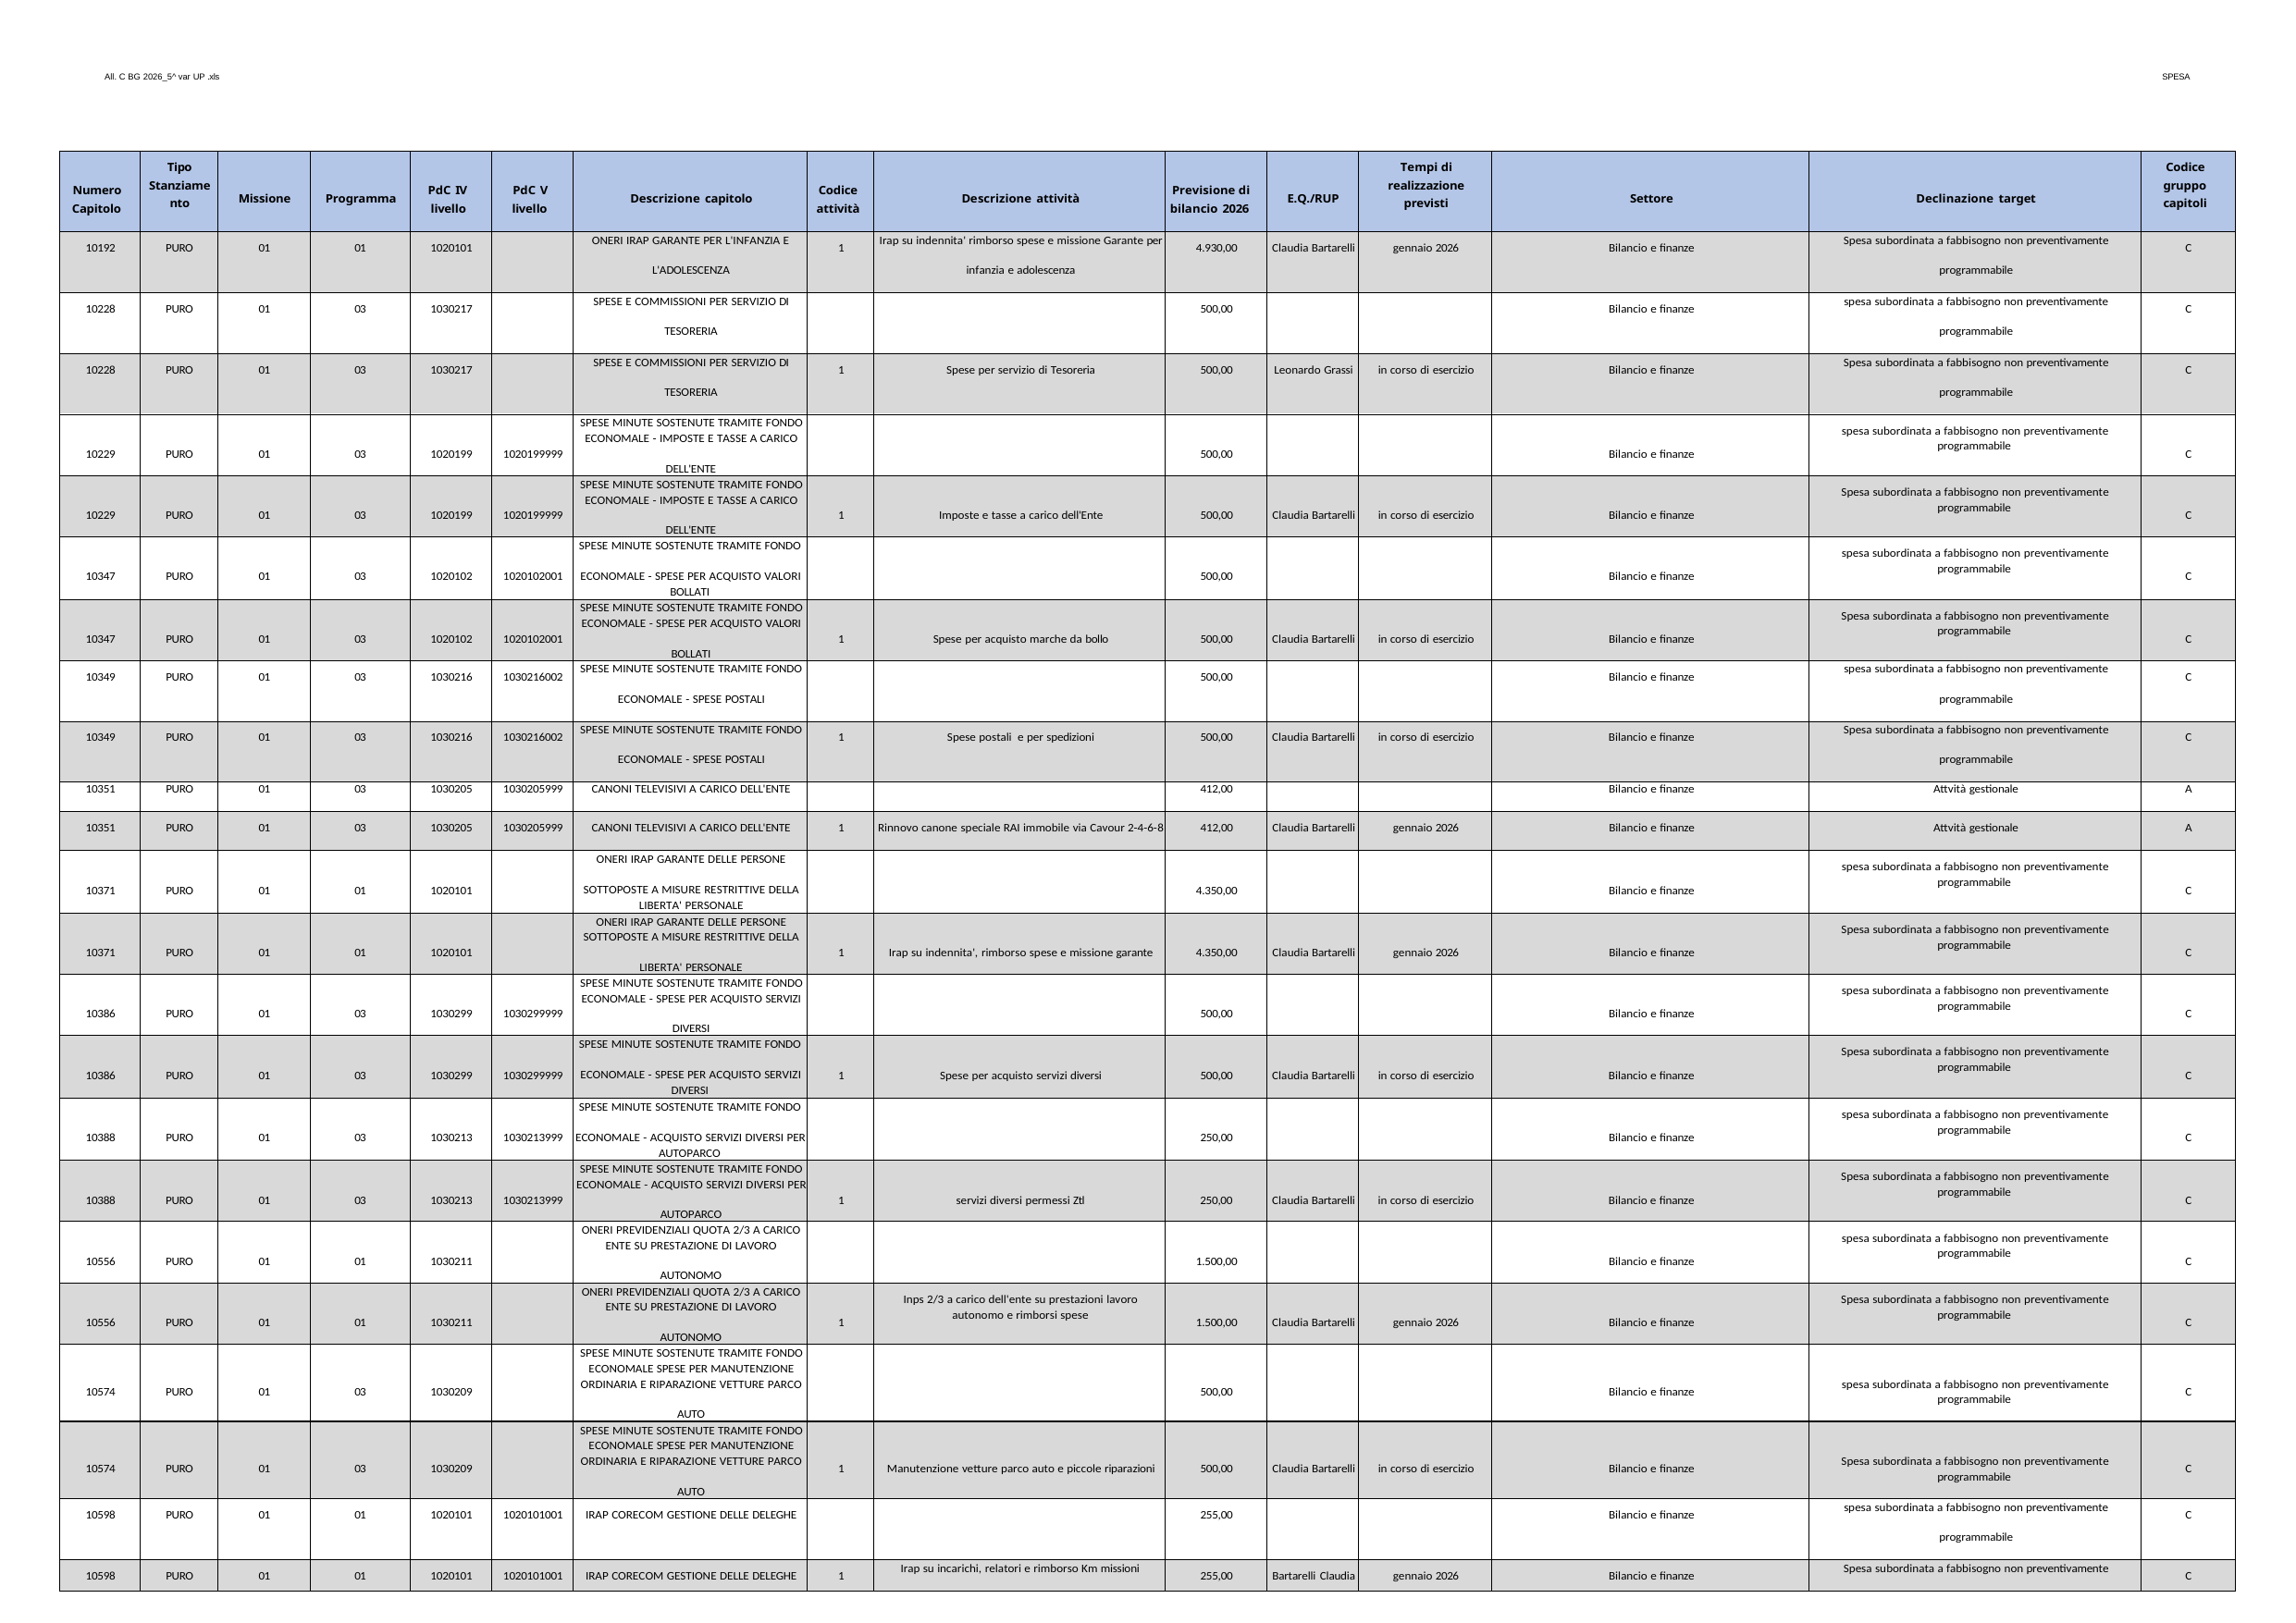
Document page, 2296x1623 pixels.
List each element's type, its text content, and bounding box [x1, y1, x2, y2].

table_cell [1359, 1099, 1491, 1160]
table_cell Bilancio e finanze [1492, 1222, 1808, 1283]
table_cell Spese per acquisto marche da bollo [874, 600, 1165, 660]
table_cell spesa subordinata a fabbisogno non preventivamente programmabile [1809, 293, 2141, 353]
table_cell 500,00 [1166, 975, 1266, 1035]
table_cell [1359, 293, 1491, 353]
table_cell 1 [808, 232, 873, 292]
table_cell in corso di esercizio [1359, 1036, 1491, 1098]
table_cell 03 [311, 293, 410, 353]
table_cell 01 [218, 293, 310, 353]
table_cell 03 [311, 782, 410, 811]
table_cell [1267, 415, 1358, 475]
table_cell Claudia Bartarelli [1267, 1161, 1358, 1221]
table_cell C [2142, 1499, 2235, 1559]
table_header Codice attività [808, 152, 873, 231]
table_cell 1020102001 [492, 537, 573, 598]
table_cell C [2142, 354, 2235, 413]
table_cell [874, 537, 1165, 598]
table_cell Bilancio e finanze [1492, 1036, 1808, 1098]
table_cell gennaio 2026 [1359, 914, 1491, 974]
table_cell 10349 [60, 661, 140, 720]
table_cell 1030205999 [492, 812, 573, 850]
table_header PdC V livello [492, 152, 573, 231]
table_cell 250,00 [1166, 1161, 1266, 1221]
table_cell 1020101 [411, 851, 491, 913]
table_cell 500,00 [1166, 354, 1266, 413]
table_cell [1359, 1222, 1491, 1283]
table_cell [1359, 537, 1491, 598]
table_cell 500,00 [1166, 1422, 1266, 1498]
table_cell PURO [141, 782, 217, 811]
table_cell 03 [311, 1161, 410, 1221]
table_cell [874, 782, 1165, 811]
table_cell 10598 [60, 1499, 140, 1559]
table_cell 01 [218, 851, 310, 913]
table_cell 1020102001 [492, 600, 573, 660]
table_cell C [2142, 1284, 2235, 1344]
table_cell C [2142, 1099, 2235, 1160]
table_cell 4.350,00 [1166, 851, 1266, 913]
table_cell Spese per acquisto servizi diversi [874, 1036, 1165, 1098]
table_cell 1030213999 [492, 1161, 573, 1221]
table_cell [1267, 851, 1358, 913]
table_cell 1020101 [411, 232, 491, 292]
table_header Programma [311, 152, 410, 231]
table_cell Bilancio e finanze [1492, 1161, 1808, 1221]
table_cell SPESE E COMMISSIONI PER SERVIZIO DI TESORERIA [574, 354, 807, 413]
table_cell [808, 851, 873, 913]
table_cell 10347 [60, 537, 140, 598]
table_cell 10228 [60, 354, 140, 413]
table_cell 1 [808, 1422, 873, 1498]
table_cell SPESE MINUTE SOSTENUTE TRAMITE FONDO ECONOMALE - SPESE PER ACQUISTO VALORI BOLLATI [574, 600, 807, 660]
table_cell spesa subordinata a fabbisogno non preventivamente programmabile [1809, 975, 2141, 1035]
table_cell 01 [218, 1284, 310, 1344]
table_cell 01 [218, 354, 310, 413]
table_cell spesa subordinata a fabbisogno non preventivamente programmabile [1809, 1222, 2141, 1283]
table_cell PURO [141, 812, 217, 850]
table_cell Bilancio e finanze [1492, 1422, 1808, 1498]
table_cell 03 [311, 537, 410, 598]
table_cell Bilancio e finanze [1492, 812, 1808, 850]
table_cell 03 [311, 975, 410, 1035]
table_cell spesa subordinata a fabbisogno non preventivamente programmabile [1809, 1345, 2141, 1420]
table_cell SPESE E COMMISSIONI PER SERVIZIO DI TESORERIA [574, 293, 807, 353]
table_cell ONERI PREVIDENZIALI QUOTA 2/3 A CARICO ENTE SU PRESTAZIONE DI LAVORO AUTONOMO [574, 1284, 807, 1344]
table_cell 1020101001 [492, 1499, 573, 1559]
table_cell C [2142, 415, 2235, 475]
table_cell Claudia Bartarelli [1267, 1284, 1358, 1344]
table_cell 10371 [60, 851, 140, 913]
table_cell [1359, 975, 1491, 1035]
table_cell 1030213999 [492, 1099, 573, 1160]
table_cell 1 [808, 1560, 873, 1591]
table_cell C [2142, 722, 2235, 781]
table_cell PURO [141, 600, 217, 660]
table_cell 10229 [60, 476, 140, 536]
table_cell 10574 [60, 1422, 140, 1498]
table_cell [1359, 1499, 1491, 1559]
table_cell 1030299 [411, 975, 491, 1035]
table_cell Claudia Bartarelli [1267, 1036, 1358, 1098]
table_cell Bilancio e finanze [1492, 293, 1808, 353]
table_cell Claudia Bartarelli [1267, 722, 1358, 781]
table_cell [874, 1345, 1165, 1420]
table_cell in corso di esercizio [1359, 1161, 1491, 1221]
table_cell [492, 293, 573, 353]
table_cell 1030211 [411, 1284, 491, 1344]
table_cell Bilancio e finanze [1492, 1284, 1808, 1344]
table_cell 01 [311, 1499, 410, 1559]
table_cell Bartarelli Claudia [1267, 1560, 1358, 1591]
table_cell Bilancio e finanze [1492, 600, 1808, 660]
table_cell 1 [808, 1036, 873, 1098]
table_cell 1030209 [411, 1345, 491, 1420]
table_cell C [2142, 851, 2235, 913]
table_cell 03 [311, 600, 410, 660]
table_cell [1267, 1222, 1358, 1283]
table_cell 1020102 [411, 537, 491, 598]
table_cell PURO [141, 1499, 217, 1559]
table_cell [1267, 1345, 1358, 1420]
table_cell 01 [218, 812, 310, 850]
table_cell 1030299 [411, 1036, 491, 1098]
table_header Codice gruppo capitoli [2142, 152, 2235, 231]
table_cell 1 [808, 476, 873, 536]
table_cell Claudia Bartarelli [1267, 476, 1358, 536]
table_cell [808, 293, 873, 353]
table_cell [1267, 537, 1358, 598]
table_cell spesa subordinata a fabbisogno non preventivamente programmabile [1809, 661, 2141, 720]
table_cell 01 [311, 914, 410, 974]
table_cell 03 [311, 1345, 410, 1420]
table_cell Bilancio e finanze [1492, 782, 1808, 811]
table_header Descrizione capitolo [574, 152, 807, 231]
table_cell Spesa subordinata a fabbisogno non preventivamente [1809, 1560, 2141, 1591]
table_cell 1030213 [411, 1099, 491, 1160]
table_cell 1020101 [411, 1560, 491, 1591]
table_cell in corso di esercizio [1359, 354, 1491, 413]
table_cell C [2142, 1161, 2235, 1221]
table_cell 500,00 [1166, 1036, 1266, 1098]
table_cell 1030216 [411, 661, 491, 720]
table_cell PURO [141, 415, 217, 475]
table_cell [1267, 1099, 1358, 1160]
table_cell PURO [141, 851, 217, 913]
table_cell [1359, 661, 1491, 720]
table_cell 500,00 [1166, 722, 1266, 781]
table_cell 10371 [60, 914, 140, 974]
table_cell [808, 1499, 873, 1559]
table_cell [1359, 851, 1491, 913]
table_cell ONERI IRAP GARANTE DELLE PERSONE SOTTOPOSTE A MISURE RESTRITTIVE DELLA LIBERTA' PERSONALE [574, 914, 807, 974]
table_cell 01 [218, 722, 310, 781]
table_cell 1 [808, 1284, 873, 1344]
table_cell 255,00 [1166, 1560, 1266, 1591]
table_cell Leonardo Grassi [1267, 354, 1358, 413]
table_cell 500,00 [1166, 293, 1266, 353]
table_cell [492, 1422, 573, 1498]
table_cell 01 [218, 1345, 310, 1420]
table_cell 10192 [60, 232, 140, 292]
table_cell 01 [218, 1560, 310, 1591]
table_cell PURO [141, 537, 217, 598]
table_cell PURO [141, 1161, 217, 1221]
table_cell 1030209 [411, 1422, 491, 1498]
table_cell 500,00 [1166, 600, 1266, 660]
table_cell 01 [218, 232, 310, 292]
table_cell spesa subordinata a fabbisogno non preventivamente programmabile [1809, 1499, 2141, 1559]
table_cell 01 [218, 1099, 310, 1160]
table_cell 1020199999 [492, 476, 573, 536]
table_cell 10556 [60, 1222, 140, 1283]
table_cell 03 [311, 415, 410, 475]
table_cell Spesa subordinata a fabbisogno non preventivamente programmabile [1809, 476, 2141, 536]
table_cell 1020101 [411, 914, 491, 974]
table_cell in corso di esercizio [1359, 1422, 1491, 1498]
table_cell SPESE MINUTE SOSTENUTE TRAMITE FONDO ECONOMALE - SPESE POSTALI [574, 661, 807, 720]
table_cell 412,00 [1166, 812, 1266, 850]
table_cell PURO [141, 476, 217, 536]
table_cell Inps 2/3 a carico dell'ente su prestazioni lavoro autonomo e rimborsi spese [874, 1284, 1165, 1344]
table_cell [874, 1222, 1165, 1283]
table_cell 500,00 [1166, 1345, 1266, 1420]
table_cell servizi diversi permessi Ztl [874, 1161, 1165, 1221]
table_cell PURO [141, 914, 217, 974]
table_cell SPESE MINUTE SOSTENUTE TRAMITE FONDO ECONOMALE SPESE PER MANUTENZIONE ORDINARIA E RIPARAZIONE VETTURE PARCO AUTO [574, 1345, 807, 1420]
table_cell [874, 1099, 1165, 1160]
table_cell Bilancio e finanze [1492, 1345, 1808, 1420]
table_cell Bilancio e finanze [1492, 537, 1808, 598]
table_cell PURO [141, 661, 217, 720]
table_cell 1.500,00 [1166, 1222, 1266, 1283]
table_cell 500,00 [1166, 415, 1266, 475]
table_cell 01 [218, 476, 310, 536]
table_cell gennaio 2026 [1359, 1284, 1491, 1344]
table_cell [874, 661, 1165, 720]
table_cell SPESE MINUTE SOSTENUTE TRAMITE FONDO ECONOMALE - IMPOSTE E TASSE A CARICO DELL'ENTE [574, 476, 807, 536]
table_cell [492, 232, 573, 292]
table_header PdC IV livello [411, 152, 491, 231]
table_cell [874, 851, 1165, 913]
table_cell 01 [311, 1284, 410, 1344]
table_cell [808, 537, 873, 598]
table_cell C [2142, 232, 2235, 292]
table_cell 1 [808, 812, 873, 850]
table_cell 03 [311, 354, 410, 413]
table_cell Imposte e tasse a carico dell'Ente [874, 476, 1165, 536]
table_cell [874, 975, 1165, 1035]
table_cell 1030205 [411, 782, 491, 811]
table_cell 01 [218, 1036, 310, 1098]
table_cell 10229 [60, 415, 140, 475]
table_cell [874, 293, 1165, 353]
table_cell 10386 [60, 1036, 140, 1098]
table_cell [492, 851, 573, 913]
table_cell Bilancio e finanze [1492, 476, 1808, 536]
table_cell C [2142, 1222, 2235, 1283]
table_cell PURO [141, 1036, 217, 1098]
table_cell spesa subordinata a fabbisogno non preventivamente programmabile [1809, 1099, 2141, 1160]
table_cell 03 [311, 722, 410, 781]
table_cell [492, 354, 573, 413]
table_cell PURO [141, 722, 217, 781]
table_cell 03 [311, 476, 410, 536]
table_cell 500,00 [1166, 537, 1266, 598]
table_cell ONERI IRAP GARANTE PER L'INFANZIA E L'ADOLESCENZA [574, 232, 807, 292]
table_cell 01 [218, 661, 310, 720]
table_cell 10228 [60, 293, 140, 353]
table_cell 1030216002 [492, 661, 573, 720]
table_cell 01 [218, 1222, 310, 1283]
table_cell Bilancio e finanze [1492, 661, 1808, 720]
table_cell A [2142, 782, 2235, 811]
table_cell Bilancio e finanze [1492, 232, 1808, 292]
table_cell SPESE MINUTE SOSTENUTE TRAMITE FONDO ECONOMALE - SPESE PER ACQUISTO VALORI BOLLATI [574, 537, 807, 598]
table_cell Bilancio e finanze [1492, 975, 1808, 1035]
table_cell Bilancio e finanze [1492, 1099, 1808, 1160]
table_cell SPESE MINUTE SOSTENUTE TRAMITE FONDO ECONOMALE - SPESE PER ACQUISTO SERVIZI DIVERSI [574, 975, 807, 1035]
table_cell spesa subordinata a fabbisogno non preventivamente programmabile [1809, 851, 2141, 913]
table_cell C [2142, 1345, 2235, 1420]
table_cell C [2142, 1422, 2235, 1498]
table_cell Spesa subordinata a fabbisogno non preventivamente programmabile [1809, 1422, 2141, 1498]
table_cell Irap su indennita' rimborso spese e missione Garante per infanzia e adolescenza [874, 232, 1165, 292]
table_cell SPESE MINUTE SOSTENUTE TRAMITE FONDO ECONOMALE - ACQUISTO SERVIZI DIVERSI PER AUTOPARCO [574, 1161, 807, 1221]
table_cell 01 [311, 851, 410, 913]
table_cell Claudia Bartarelli [1267, 232, 1358, 292]
table_cell 10351 [60, 812, 140, 850]
table_cell PURO [141, 1560, 217, 1591]
table_cell Spesa subordinata a fabbisogno non preventivamente programmabile [1809, 914, 2141, 974]
table_cell 1 [808, 354, 873, 413]
table_cell spesa subordinata a fabbisogno non preventivamente programmabile [1809, 537, 2141, 598]
table_cell Irap su incarichi, relatori e rimborso Km missioni [874, 1560, 1165, 1591]
table_cell 4.930,00 [1166, 232, 1266, 292]
table_cell 1 [808, 600, 873, 660]
table_cell 01 [218, 415, 310, 475]
table_cell C [2142, 914, 2235, 974]
table_cell PURO [141, 232, 217, 292]
table_cell PURO [141, 1345, 217, 1420]
table_cell 01 [218, 975, 310, 1035]
table_cell C [2142, 975, 2235, 1035]
table_cell 1030205999 [492, 782, 573, 811]
table_cell [1267, 782, 1358, 811]
table_cell SPESE MINUTE SOSTENUTE TRAMITE FONDO ECONOMALE SPESE PER MANUTENZIONE ORDINARIA E RIPARAZIONE VETTURE PARCO AUTO [574, 1422, 807, 1498]
table_cell [1267, 975, 1358, 1035]
table_cell 1.500,00 [1166, 1284, 1266, 1344]
table_header Tipo Stanziame nto [141, 152, 217, 231]
table_header Descrizione attività [874, 152, 1165, 231]
table_cell 10556 [60, 1284, 140, 1344]
table_cell PURO [141, 1284, 217, 1344]
table_cell CANONI TELEVISIVI A CARICO DELL'ENTE [574, 782, 807, 811]
table_cell 255,00 [1166, 1499, 1266, 1559]
table_cell C [2142, 293, 2235, 353]
table_cell 1030213 [411, 1161, 491, 1221]
table_cell Claudia Bartarelli [1267, 914, 1358, 974]
table_cell 1020102 [411, 600, 491, 660]
table_cell [808, 415, 873, 475]
table_cell Bilancio e finanze [1492, 722, 1808, 781]
table_cell C [2142, 1560, 2235, 1591]
table_cell 01 [218, 537, 310, 598]
table_header Missione [218, 152, 310, 231]
table_cell [874, 1499, 1165, 1559]
table_cell 1 [808, 722, 873, 781]
table_cell CANONI TELEVISIVI A CARICO DELL'ENTE [574, 812, 807, 850]
table_cell [492, 1222, 573, 1283]
table_cell [492, 914, 573, 974]
table_cell C [2142, 1036, 2235, 1098]
table_cell Claudia Bartarelli [1267, 1422, 1358, 1498]
table_cell spesa subordinata a fabbisogno non preventivamente programmabile [1809, 415, 2141, 475]
table_cell 1030205 [411, 812, 491, 850]
table_cell 10388 [60, 1099, 140, 1160]
table_cell 412,00 [1166, 782, 1266, 811]
table_cell 1020199 [411, 476, 491, 536]
table_cell [808, 782, 873, 811]
table_cell 1020101001 [492, 1560, 573, 1591]
table_cell [1359, 415, 1491, 475]
table_cell 03 [311, 1099, 410, 1160]
table_cell 4.350,00 [1166, 914, 1266, 974]
table_cell PURO [141, 354, 217, 413]
table_cell 250,00 [1166, 1099, 1266, 1160]
table_cell SPESE MINUTE SOSTENUTE TRAMITE FONDO ECONOMALE - SPESE PER ACQUISTO SERVIZI DIVERSI [574, 1036, 807, 1098]
table_cell Bilancio e finanze [1492, 1560, 1808, 1591]
table_cell 10351 [60, 782, 140, 811]
table_cell [874, 415, 1165, 475]
table_cell Bilancio e finanze [1492, 851, 1808, 913]
table_cell 1020199999 [492, 415, 573, 475]
table_cell [1267, 1499, 1358, 1559]
table_cell Spesa subordinata a fabbisogno non preventivamente programmabile [1809, 1284, 2141, 1344]
table_cell gennaio 2026 [1359, 1560, 1491, 1591]
table_cell Attvità gestionale [1809, 782, 2141, 811]
table_cell 1 [808, 914, 873, 974]
table_cell IRAP CORECOM GESTIONE DELLE DELEGHE [574, 1560, 807, 1591]
table_cell [808, 661, 873, 720]
table_cell Bilancio e finanze [1492, 415, 1808, 475]
table_cell [808, 1222, 873, 1283]
table_cell Attvità gestionale [1809, 812, 2141, 850]
table_cell [808, 975, 873, 1035]
table_cell gennaio 2026 [1359, 232, 1491, 292]
table_cell 01 [218, 1422, 310, 1498]
table_cell SPESE MINUTE SOSTENUTE TRAMITE FONDO ECONOMALE - SPESE POSTALI [574, 722, 807, 781]
table_cell 01 [218, 600, 310, 660]
table_cell Spesa subordinata a fabbisogno non preventivamente programmabile [1809, 354, 2141, 413]
table_cell [1359, 782, 1491, 811]
table_cell [1267, 293, 1358, 353]
table_cell Spese per servizio di Tesoreria [874, 354, 1165, 413]
table_header Previsione di bilancio 2026 [1166, 152, 1266, 231]
table_cell Claudia Bartarelli [1267, 812, 1358, 850]
table_cell in corso di esercizio [1359, 600, 1491, 660]
table_cell 10598 [60, 1560, 140, 1591]
table_cell [492, 1345, 573, 1420]
table_cell 03 [311, 1422, 410, 1498]
table_cell Manutenzione vetture parco auto e piccole riparazioni [874, 1422, 1165, 1498]
table_cell SPESE MINUTE SOSTENUTE TRAMITE FONDO ECONOMALE - IMPOSTE E TASSE A CARICO DELL'ENTE [574, 415, 807, 475]
table_header Settore [1492, 152, 1808, 231]
table_cell [492, 1284, 573, 1344]
table_cell 01 [311, 1222, 410, 1283]
table_cell in corso di esercizio [1359, 476, 1491, 536]
table_cell 03 [311, 1036, 410, 1098]
table_cell [1267, 661, 1358, 720]
table_cell Rinnovo canone speciale RAI immobile via Cavour 2-4-6-8 [874, 812, 1165, 850]
table_cell 1030299999 [492, 975, 573, 1035]
table_cell 500,00 [1166, 476, 1266, 536]
table_cell Spesa subordinata a fabbisogno non preventivamente programmabile [1809, 722, 2141, 781]
table_cell PURO [141, 975, 217, 1035]
table_cell 10388 [60, 1161, 140, 1221]
table_cell PURO [141, 1422, 217, 1498]
table_cell SPESE MINUTE SOSTENUTE TRAMITE FONDO ECONOMALE - ACQUISTO SERVIZI DIVERSI PER AUTOPARCO [574, 1099, 807, 1160]
table_header Declinazione target [1809, 152, 2141, 231]
table_cell 1030211 [411, 1222, 491, 1283]
table_cell Spesa subordinata a fabbisogno non preventivamente programmabile [1809, 232, 2141, 292]
table_cell Bilancio e finanze [1492, 914, 1808, 974]
table_cell 1020101 [411, 1499, 491, 1559]
table_cell 10574 [60, 1345, 140, 1420]
table_cell 10349 [60, 722, 140, 781]
table_cell [808, 1099, 873, 1160]
table_cell PURO [141, 293, 217, 353]
table_cell Spesa subordinata a fabbisogno non preventivamente programmabile [1809, 1036, 2141, 1098]
table_cell C [2142, 537, 2235, 598]
table_cell 03 [311, 812, 410, 850]
table_cell IRAP CORECOM GESTIONE DELLE DELEGHE [574, 1499, 807, 1559]
table_cell [808, 1345, 873, 1420]
table_cell PURO [141, 1222, 217, 1283]
table_cell Spesa subordinata a fabbisogno non preventivamente programmabile [1809, 600, 2141, 660]
table_cell 1 [808, 1161, 873, 1221]
table_cell Irap su indennita', rimborso spese e missione garante [874, 914, 1165, 974]
table_cell C [2142, 600, 2235, 660]
table_cell Claudia Bartarelli [1267, 600, 1358, 660]
table_cell 01 [311, 1560, 410, 1591]
table_cell Spesa subordinata a fabbisogno non preventivamente programmabile [1809, 1161, 2141, 1221]
table_cell 1030216002 [492, 722, 573, 781]
table_cell 500,00 [1166, 661, 1266, 720]
table_cell 1030216 [411, 722, 491, 781]
table_cell Bilancio e finanze [1492, 354, 1808, 413]
table_cell Bilancio e finanze [1492, 1499, 1808, 1559]
table_cell 1030299999 [492, 1036, 573, 1098]
table_cell 1020199 [411, 415, 491, 475]
table_cell ONERI IRAP GARANTE DELLE PERSONE SOTTOPOSTE A MISURE RESTRITTIVE DELLA LIBERTA' PERSONALE [574, 851, 807, 913]
table_cell 1030217 [411, 293, 491, 353]
table_header E.Q./RUP [1267, 152, 1358, 231]
table_cell in corso di esercizio [1359, 722, 1491, 781]
table_cell gennaio 2026 [1359, 812, 1491, 850]
table_cell 10347 [60, 600, 140, 660]
table_cell C [2142, 476, 2235, 536]
table_cell 01 [218, 1499, 310, 1559]
table_cell 01 [218, 1161, 310, 1221]
table_header Tempi di realizzazione previsti [1359, 152, 1491, 231]
table_cell C [2142, 661, 2235, 720]
table_cell [1359, 1345, 1491, 1420]
table_cell PURO [141, 1099, 217, 1160]
table_cell A [2142, 812, 2235, 850]
table_cell 10386 [60, 975, 140, 1035]
table_header Numero Capitolo [60, 152, 140, 231]
table_cell 01 [218, 914, 310, 974]
table_cell 1030217 [411, 354, 491, 413]
table_cell 03 [311, 661, 410, 720]
table_cell Spese postali e per spedizioni [874, 722, 1165, 781]
table_cell ONERI PREVIDENZIALI QUOTA 2/3 A CARICO ENTE SU PRESTAZIONE DI LAVORO AUTONOMO [574, 1222, 807, 1283]
table_cell 01 [311, 232, 410, 292]
table_cell 01 [218, 782, 310, 811]
